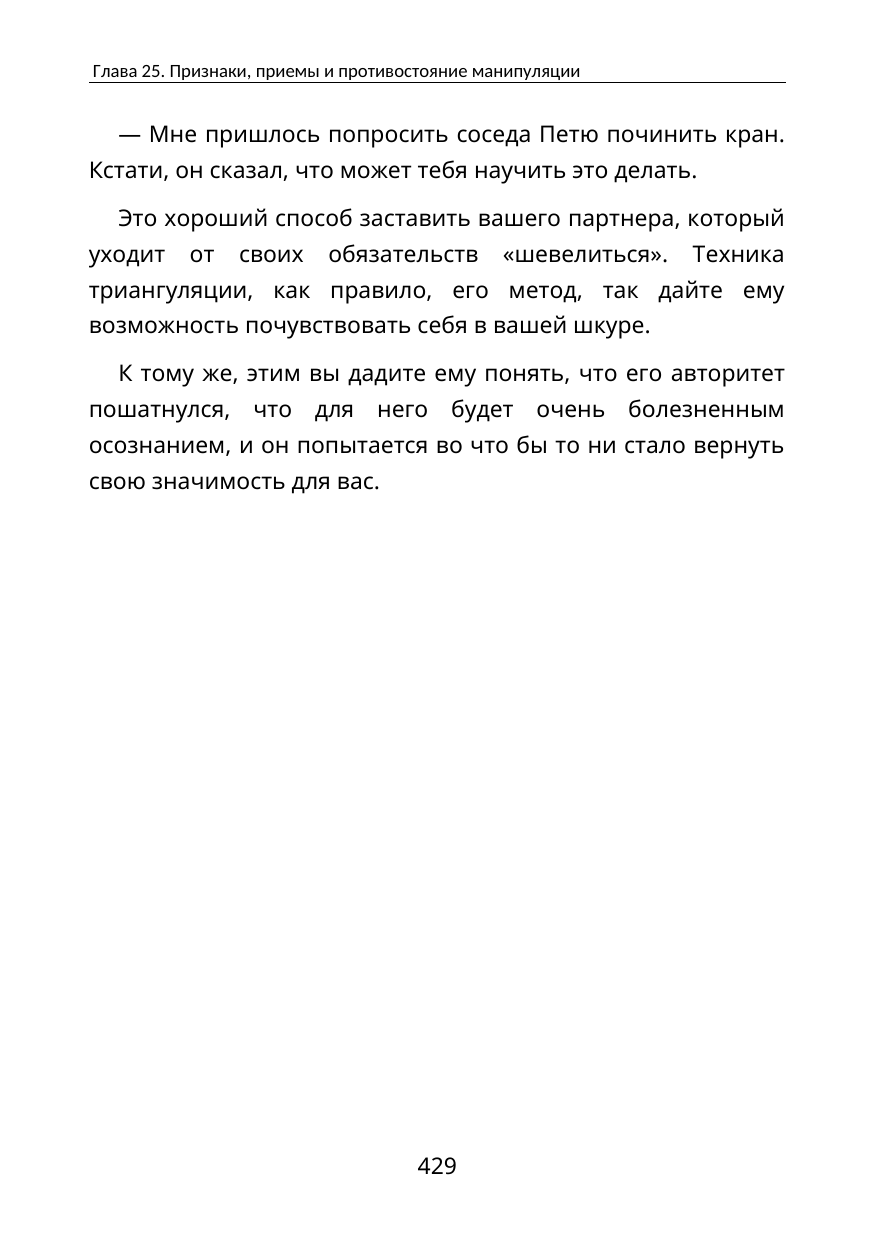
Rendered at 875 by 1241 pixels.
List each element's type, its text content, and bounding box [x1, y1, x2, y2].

text К тому же, этим вы дадите ему понять, что его авторитет пошатнулся, что для него будет очень болезненным осознанием, и он попытается во что бы то ни стало вернуть свою значимость для вас. [88, 357, 786, 496]
text — Мне пришлось попросить соседа Петю починить кран. Кстати, он сказал, что может тебя научить это делать. [88, 118, 786, 185]
text Это хороший способ заставить вашего партнера, который уходит от своих обязательств «шевелиться». Техника триангуляции, как правило, его метод, так дайте ему возможность почувствовать себя в вашей шкуре. [88, 202, 786, 341]
